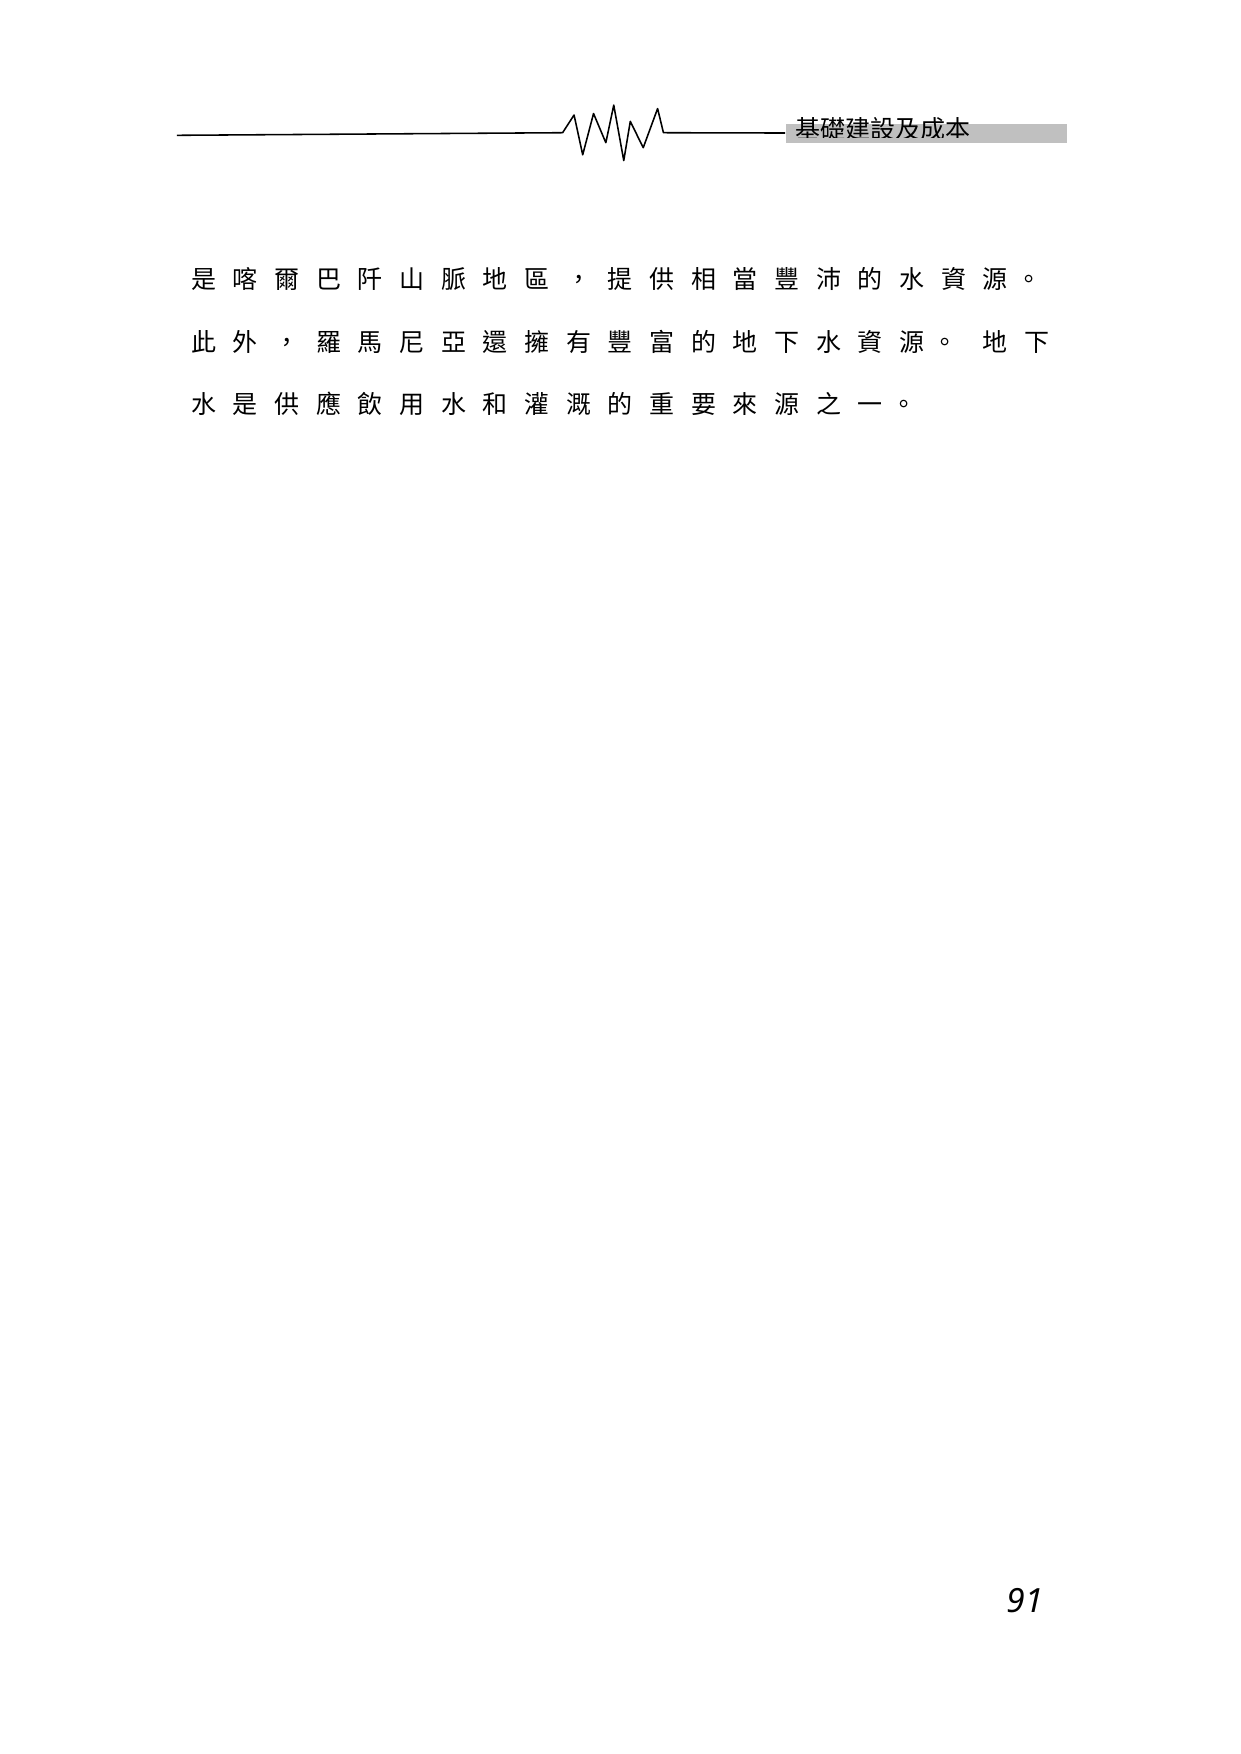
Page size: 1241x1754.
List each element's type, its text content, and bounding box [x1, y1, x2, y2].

text 是喀爾巴阡山脈地區，提供相當豐沛的水資源。此外，羅馬尼亞還擁有豐富的地下水資源。地下水是供應飲用水和灌溉的重要來源之一。 [183, 236, 1058, 424]
